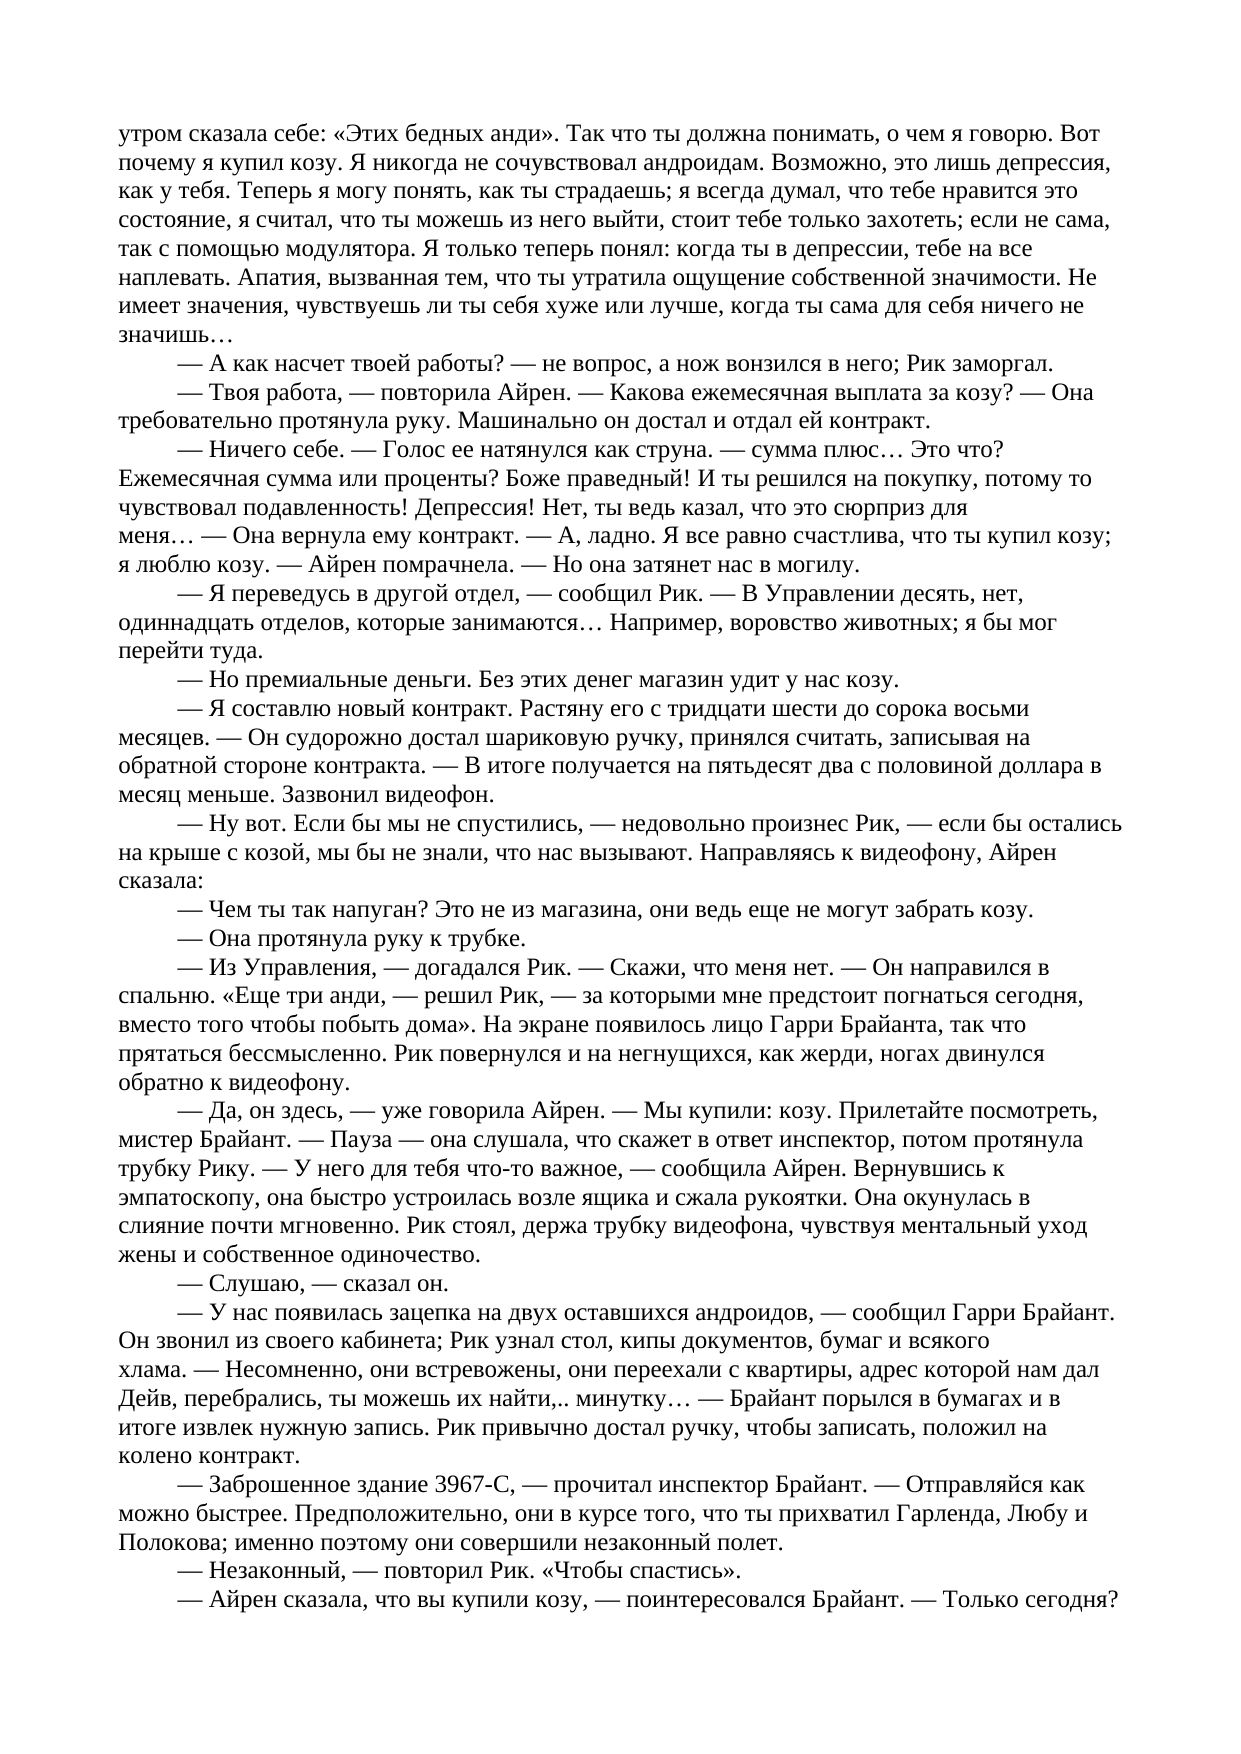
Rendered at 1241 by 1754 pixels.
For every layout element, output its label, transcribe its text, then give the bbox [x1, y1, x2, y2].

text — Ничего себе. — Голос ее натянулся как струна. — сумма плюс… Это что? Ежемесячная сумма или проценты? Боже праведный! И ты решился на покупку, потому то чувствовал подавленность! Депрессия! Нет, ты ведь казал, что это сюрприз для меня… — Она вернула ему контракт. — А, ладно. Я все равно счастлива, что ты купил козу; я люблю козу. — Айрен помрачнела. — Но она затянет нас в могилу. [118, 434, 1122, 578]
text — Айрен сказала, что вы купили козу, — поинтересовался Брайант. — Только сегодня? [118, 1584, 1122, 1613]
text — Заброшенное здание 3967-С, — прочитал инспектор Брайант. — Отправляйся как можно быстрее. Предположительно, они в курсе того, что ты прихватил Гарленда, Любу и Полокова; именно поэтому они совершили незаконный полет. [118, 1469, 1122, 1556]
text — Твоя работа, — повторила Айрен. — Какова ежемесячная выплата за козу? — Она требовательно протянула руку. Машинально он достал и отдал ей контракт. [118, 377, 1122, 434]
text — Ну вот. Если бы мы не спустились, — недовольно произнес Рик, — если бы остались на крыше с козой, мы бы не знали, что нас вызывают. Направляясь к видеофону, Айрен сказала: [118, 808, 1122, 894]
text — Чем ты так напуган? Это не из магазина, они ведь еще не могут забрать козу. [118, 894, 1122, 923]
text — Слушаю, — сказал он. [118, 1268, 1122, 1297]
text — Из Управления, — догадался Рик. — Скажи, что меня нет. — Он направился в спальню. «Еще три анди, — решил Рик, — за которыми мне предстоит погнаться сегодня, вместо того чтобы побыть дома». На экране появилось лицо Гарри Брайанта, так что прятаться бессмысленно. Рик повернулся и на негнущихся, как жерди, ногах двинулся обратно к видеофону. [118, 952, 1122, 1096]
text — Она протянула руку к трубке. [118, 923, 1122, 952]
text — Незаконный, — повторил Рик. «Чтобы спастись». [118, 1556, 1122, 1584]
text утром сказала себе: «Этих бедных анди». Так что ты должна понимать, о чем я говорю. Вот почему я купил козу. Я никогда не сочувствовал андроидам. Возможно, это лишь депрессия, как у тебя. Теперь я могу понять, как ты страдаешь; я всегда думал, что тебе нравится это состояние, я считал, что ты можешь из него выйти, стоит тебе только захотеть; если не сама, так с помощью модулятора. Я только теперь понял: когда ты в депрессии, тебе на все наплевать. Апатия, вызванная тем, что ты утратила ощущение собственной значимости. Не имеет значения, чувствуешь ли ты себя хуже или лучше, когда ты сама для себя ничего не значишь… [118, 118, 1122, 348]
text — Да, он здесь, — уже говорила Айрен. — Мы купили: козу. Прилетайте посмотреть, мистер Брайант. — Пауза — она слушала, что скажет в ответ инспектор, потом протянула трубку Рику. — У него для тебя что-то важное, — сообщила Айрен. Вернувшись к эмпатоскопу, она быстро устроилась возле ящика и сжала рукоятки. Она окунулась в слияние почти мгновенно. Рик стоял, держа трубку видеофона, чувствуя ментальный уход жены и собственное одиночество. [118, 1096, 1122, 1268]
text — Я переведусь в другой отдел, — сообщил Рик. — В Управлении десять, нет, одиннадцать отделов, которые занимаются… Например, воровство животных; я бы мог перейти туда. [118, 578, 1122, 664]
text — У нас появилась зацепка на двух оставшихся андроидов, — сообщил Гарри Брайант. Он звонил из своего кабинета; Рик узнал стол, кипы документов, бумаг и всякого хлама. — Несомненно, они встревожены, они переехали с квартиры, адрес которой нам дал Дейв, перебрались, ты можешь их найти,.. минутку… — Брайант порылся в бумагах и в итоге извлек нужную запись. Рик привычно достал ручку, чтобы записать, положил на колено контракт. [118, 1297, 1122, 1469]
text — Но премиальные деньги. Без этих денег магазин удит у нас козу. [118, 664, 1122, 693]
text — А как насчет твоей работы? — не вопрос, а нож вонзился в него; Рик заморгал. [118, 348, 1122, 377]
text — Я составлю новый контракт. Растяну его с тридцати шести до сорока восьми месяцев. — Он судорожно достал шариковую ручку, принялся считать, записывая на обратной стороне контракта. — В итоге получается на пятьдесят два с половиной доллара в месяц меньше. Зазвонил видеофон. [118, 693, 1122, 808]
